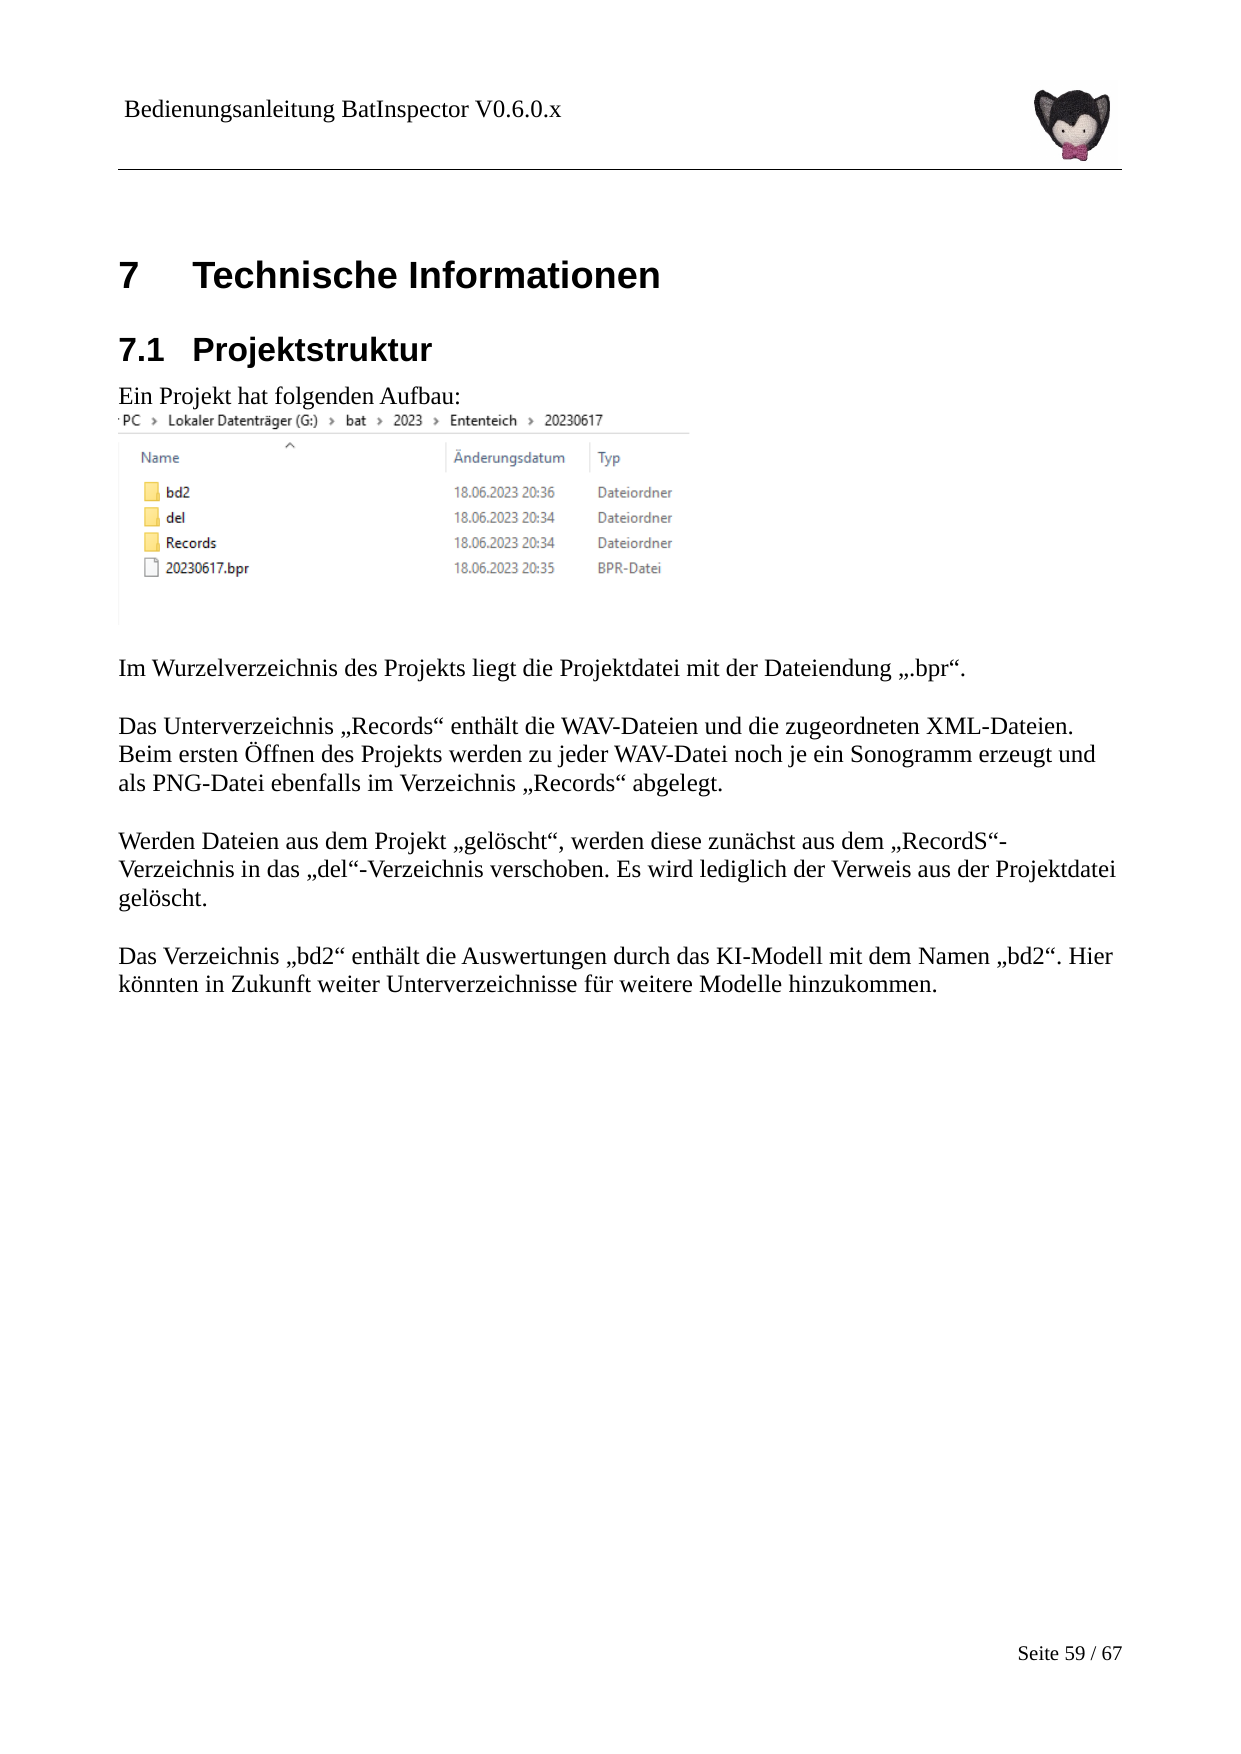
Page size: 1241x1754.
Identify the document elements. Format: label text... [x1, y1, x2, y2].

subtitle Projektstruktur [118, 330, 1122, 369]
text Ein Projekt hat folgenden Aufbau: [118, 381, 1122, 410]
picture [1030, 80, 1119, 169]
text Das Unterverzeichnis „Records“ enthält die WAV-Dateien und die zugeordneten XML-Dateien. Beim ersten Öffnen des Projekts werden zu jeder WAV-Datei noch je ein Sonogramm erzeugt und als PNG-Datei ebenfalls im Verzeichnis „Records“ abgelegt. [118, 711, 1122, 797]
text Das Verzeichnis „bd2“ enthält die Auswertungen durch das KI-Modell mit dem Namen „bd2“. Hier könnten in Zukunft weiter Unterverzeichnisse für weitere Modelle hinzukommen. [118, 941, 1122, 998]
picture [118, 410, 690, 625]
text Werden Dateien aus dem Projekt „gelöscht“, werden diese zunächst aus dem „RecordS“-Verzeichnis in das „del“-Verzeichnis verschoben. Es wird lediglich der Verweis aus der Projektdatei gelöscht. [118, 826, 1122, 912]
text Im Wurzelverzeichnis des Projekts liegt die Projektdatei mit der Dateiendung „.bpr“. [118, 653, 1122, 682]
subtitle Technische Informationen [118, 253, 1122, 297]
